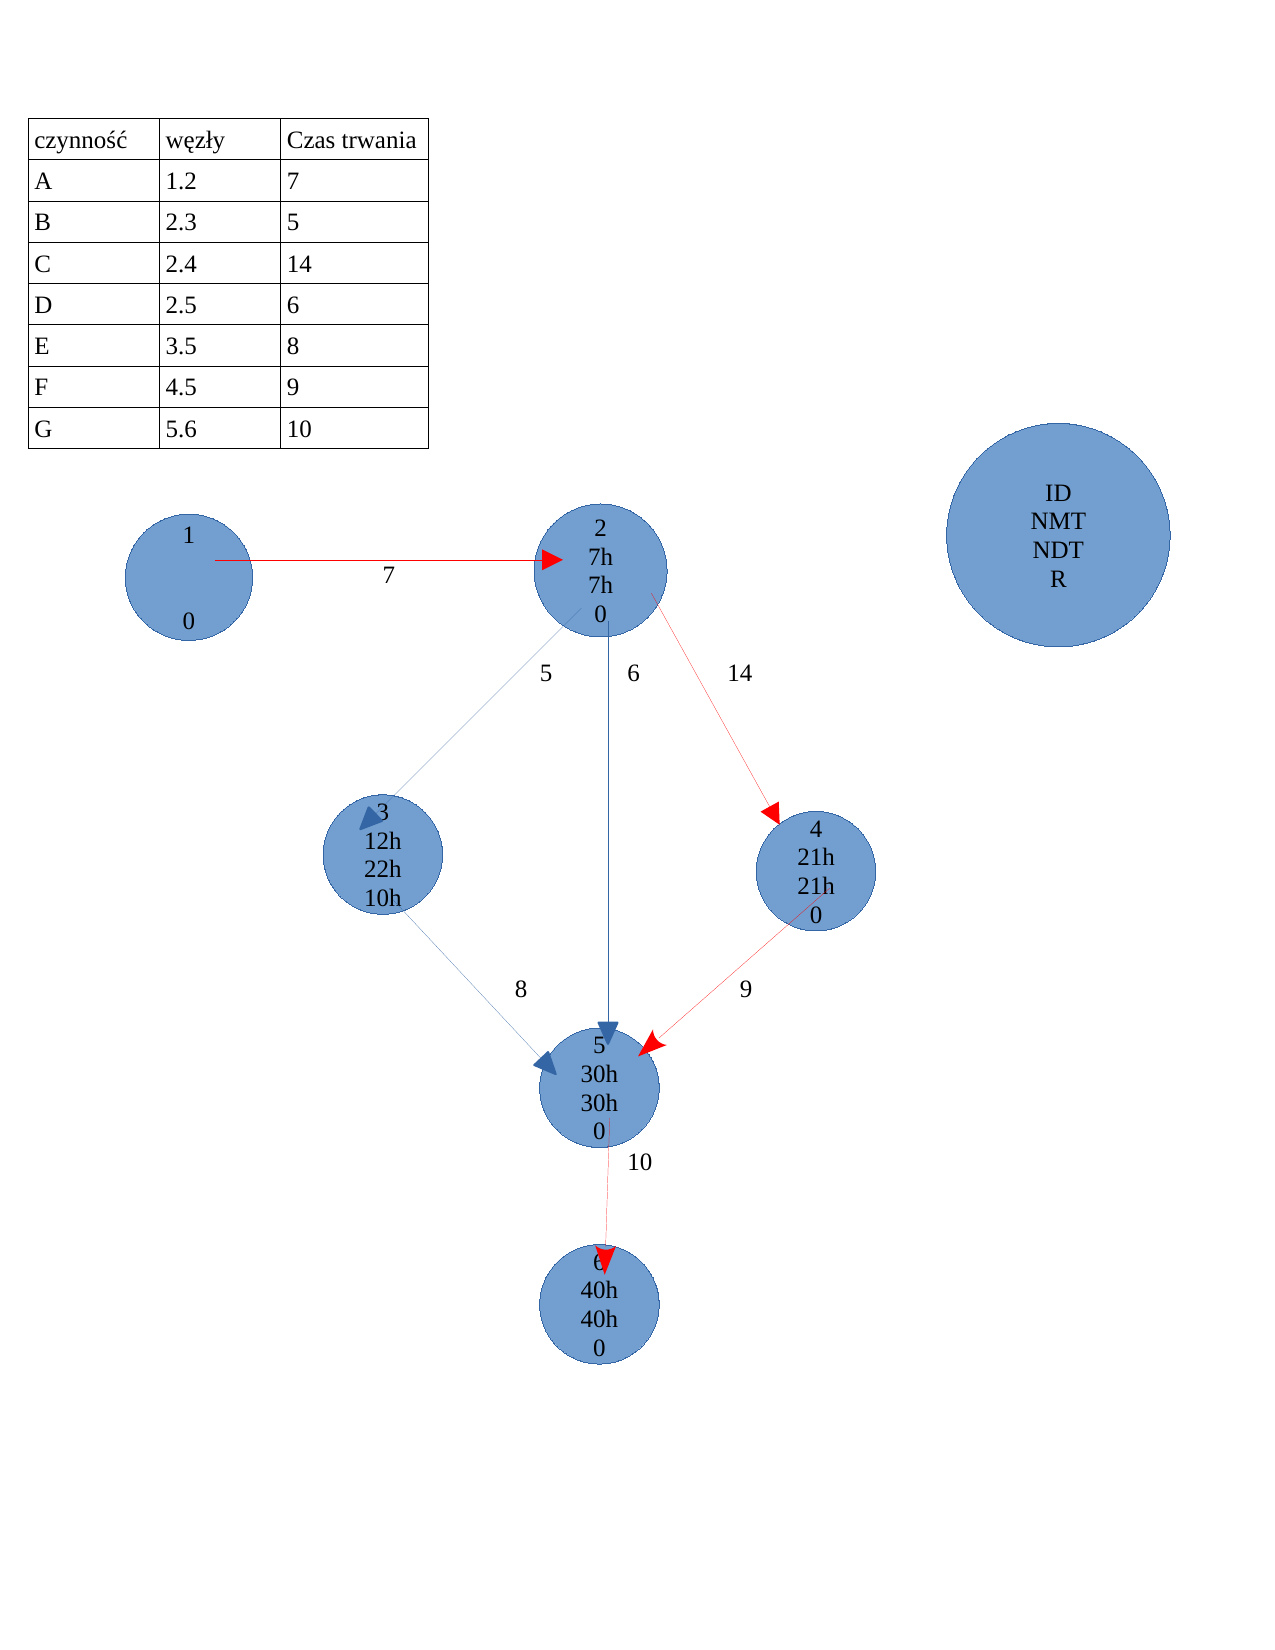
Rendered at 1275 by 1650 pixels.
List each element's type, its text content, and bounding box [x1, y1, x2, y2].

table_cell 14 [281, 243, 428, 283]
table_cell 8 [281, 325, 428, 366]
table_cell 2.4 [160, 243, 280, 283]
table_cell 3.5 [160, 325, 280, 366]
table_cell F [29, 367, 159, 407]
table_cell 2.5 [160, 284, 280, 324]
table_header węzły [160, 119, 280, 159]
table_cell D [29, 284, 159, 324]
table_cell 1.2 [160, 160, 280, 201]
table_cell E [29, 325, 159, 366]
table_cell B [29, 202, 159, 242]
table_cell 5 [281, 202, 428, 242]
table_cell 2.3 [160, 202, 280, 242]
table_cell 10 [281, 408, 428, 448]
table_header Czas trwania [281, 119, 428, 159]
table_header czynność [29, 119, 159, 159]
table_cell 4.5 [160, 367, 280, 407]
table_cell 7 [281, 160, 428, 201]
table_cell 6 [281, 284, 428, 324]
table_cell A [29, 160, 159, 201]
table_cell 9 [281, 367, 428, 407]
table_cell G [29, 408, 159, 448]
table_cell C [29, 243, 159, 283]
table_cell 5.6 [160, 408, 280, 448]
